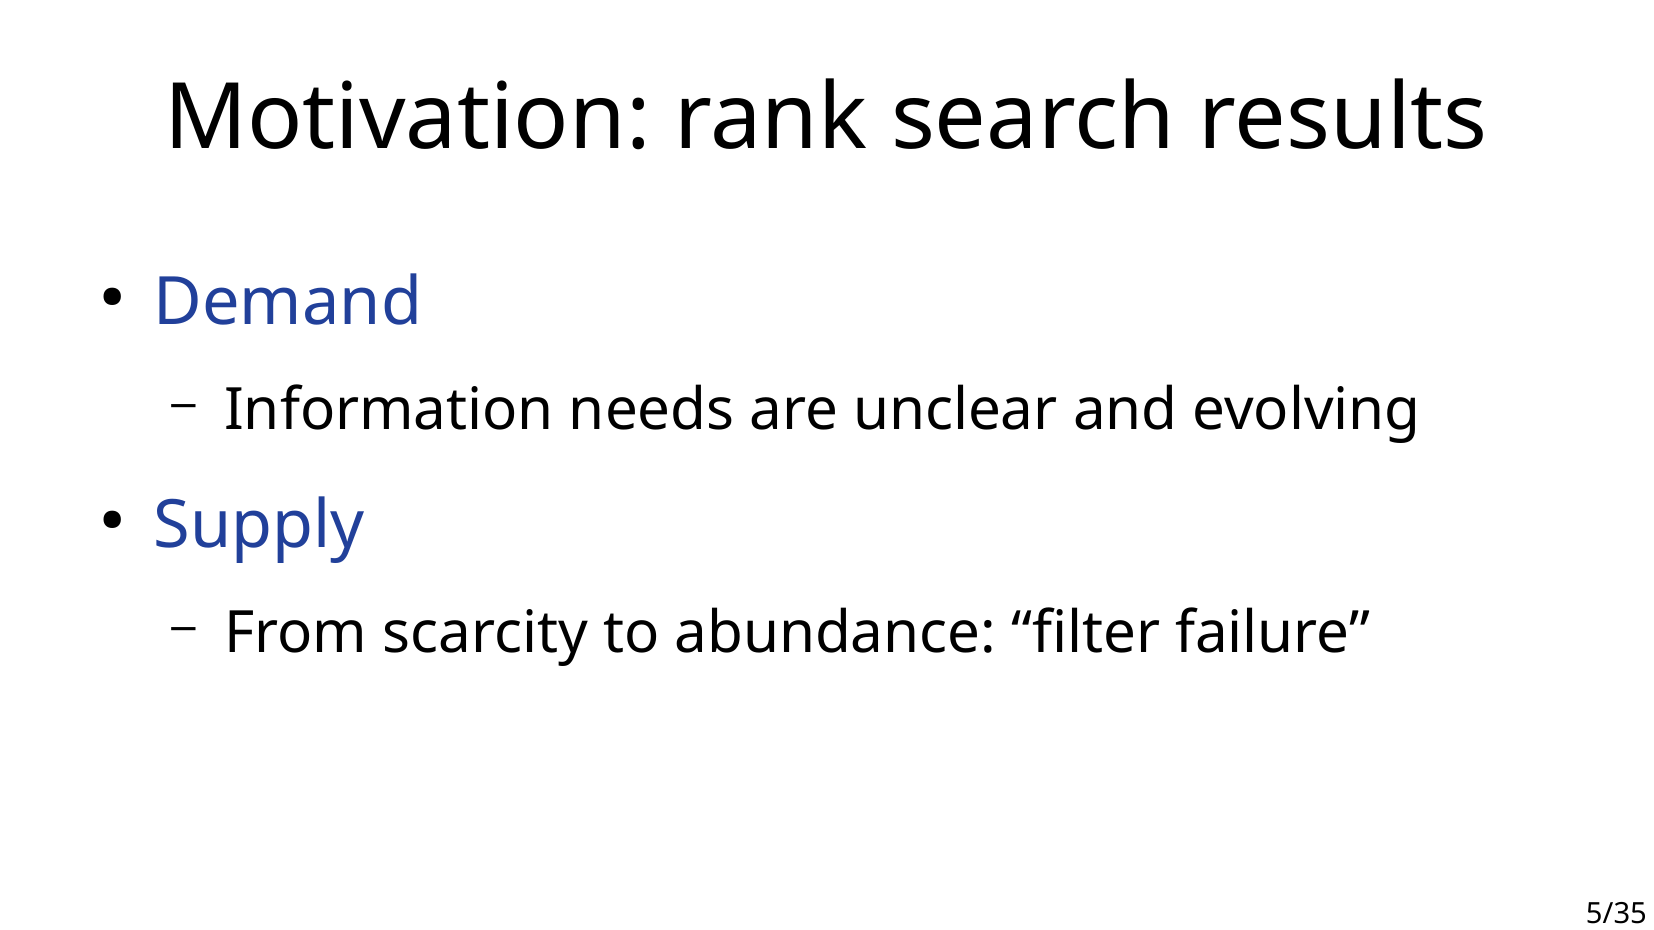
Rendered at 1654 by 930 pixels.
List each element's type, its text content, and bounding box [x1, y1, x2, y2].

list Demand Information needs are unclear and evolving Supply From scarcity to abundance: “filter failure” [82, 252, 1571, 793]
title Motivation: rank search results [82, 1, 1571, 225]
